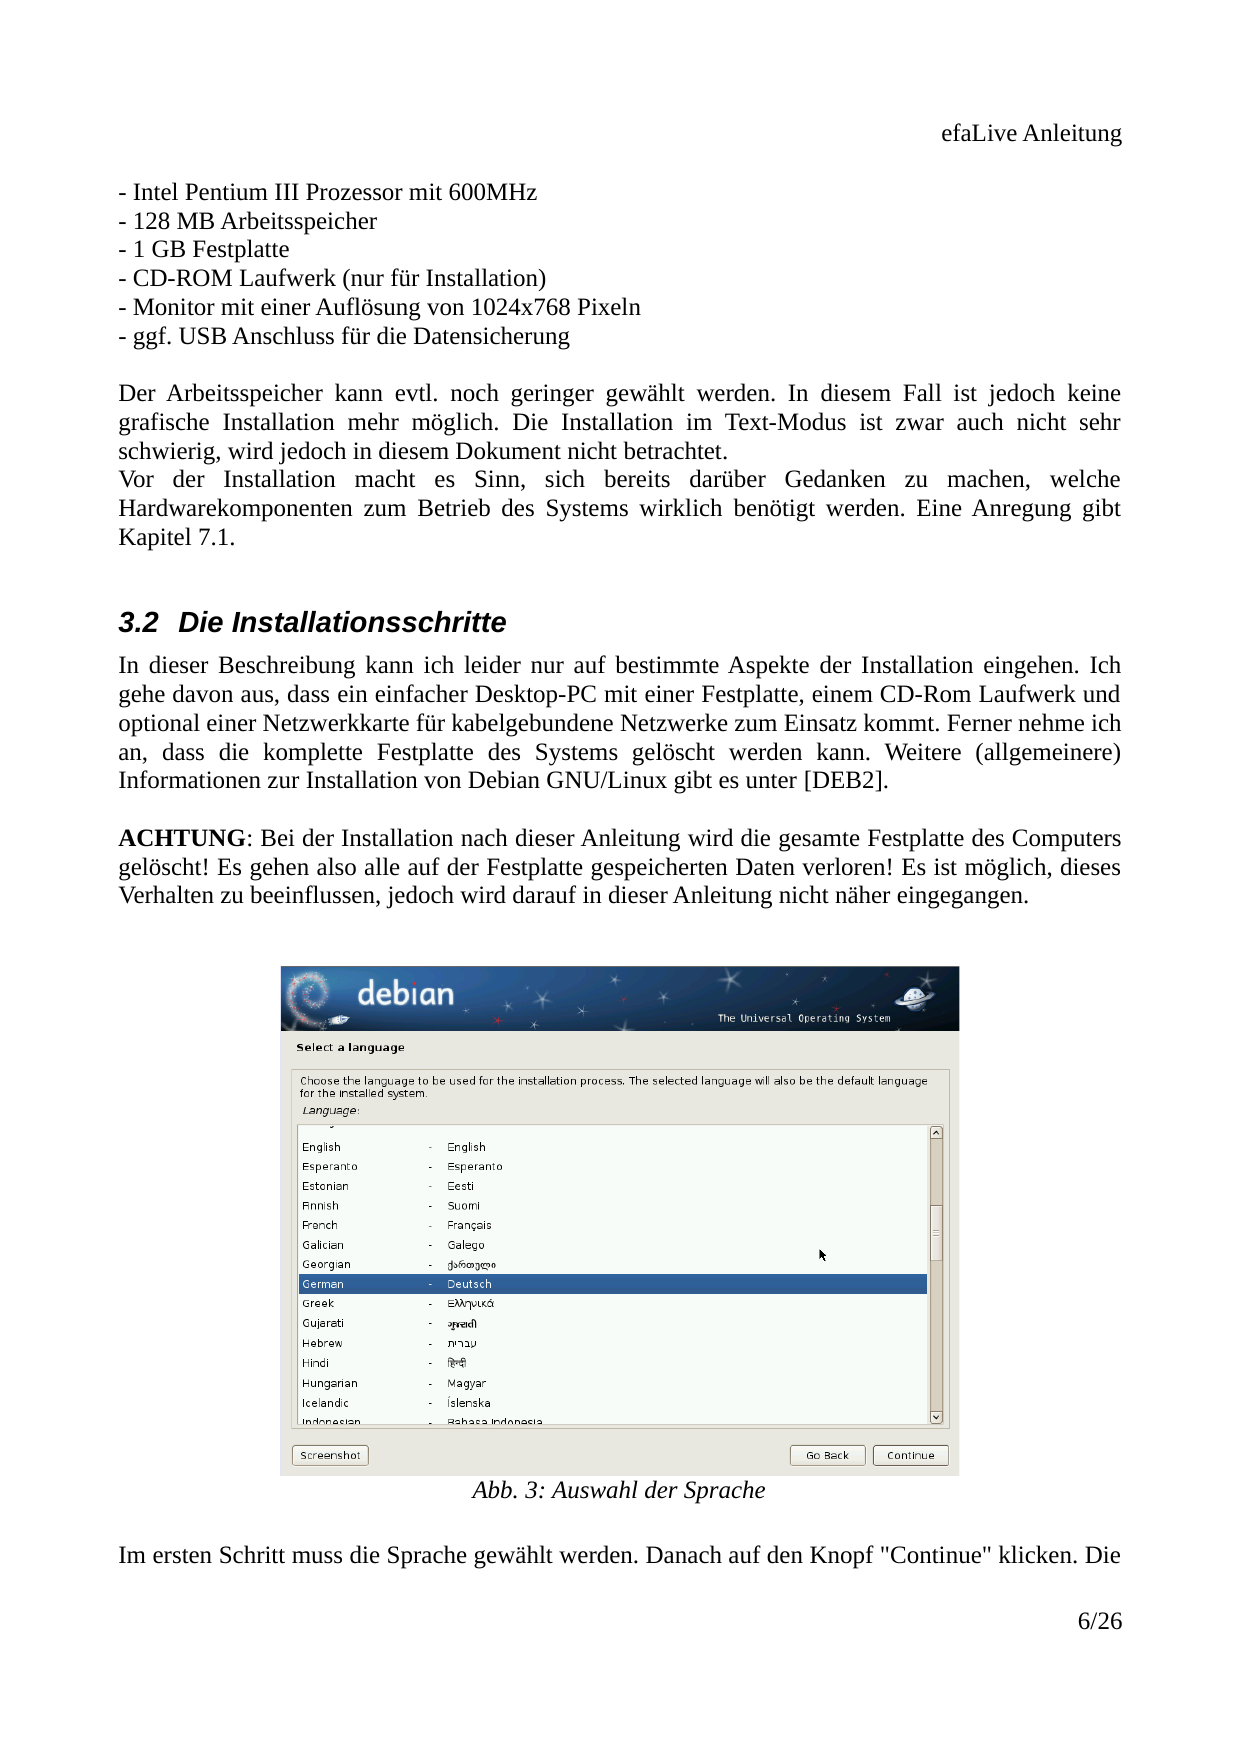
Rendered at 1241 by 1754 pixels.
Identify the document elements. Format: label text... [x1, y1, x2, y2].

text In dieser Beschreibung kann ich leider nur auf bestimmte Aspekte der Installation eingehen. Ich gehe davon aus, dass ein einfacher Desktop-PC mit einer Festplatte, einem CD-Rom Laufwerk und optional einer Netzwerkkarte für kabelgebundene Netzwerke zum Einsatz kommt. Ferner nehme ich an, dass die komplette Festplatte des Systems gelöscht werden kann. Weitere (allgemeinere) Informationen zur Installation von Debian GNU/Linux gibt es unter [DEB2]. [118, 651, 1122, 794]
text - Intel Pentium III Prozessor mit 600MHz [118, 177, 1122, 206]
text - 1 GB Festplatte [118, 234, 1122, 263]
text Der Arbeitsspeicher kann evtl. noch geringer gewählt werden. In diesem Fall ist jedoch keine grafische Installation mehr möglich. Die Installation im Text-Modus ist zwar auch nicht sehr schwierig, wird jedoch in diesem Dokument nicht betrachtet. [118, 378, 1122, 464]
text Abb. 3: Auswahl der Sprache [281, 1476, 959, 1504]
text - Monitor mit einer Auflösung von 1024x768 Pixeln [118, 292, 1122, 321]
text - ggf. USB Anschluss für die Datensicherung [118, 321, 1122, 349]
text - 128 MB Arbeitsspeicher [118, 206, 1122, 234]
text Vor der Installation macht es Sinn, sich bereits darüber Gedanken zu machen, welche Hardwarekomponenten zum Betrieb des Systems wirklich benötigt werden. Eine Anregung gibt Kapitel 7.1. [118, 464, 1122, 551]
text ACHTUNG: Bei der Installation nach dieser Anleitung wird die gesamte Festplatte des Computers gelöscht! Es gehen also alle auf der Festplatte gespeicherten Daten verloren! Es ist möglich, dieses Verhalten zu beeinflussen, jedoch wird darauf in dieser Anleitung nicht näher eingegangen. [118, 823, 1122, 909]
text Im ersten Schritt muss die Sprache gewählt werden. Danach auf den Knopf "Continue" klicken. Die [118, 1540, 1122, 1568]
picture [280, 966, 960, 1476]
text - CD-ROM Laufwerk (nur für Installation) [118, 263, 1122, 292]
subtitle Die Installationsschritte [118, 604, 1122, 638]
